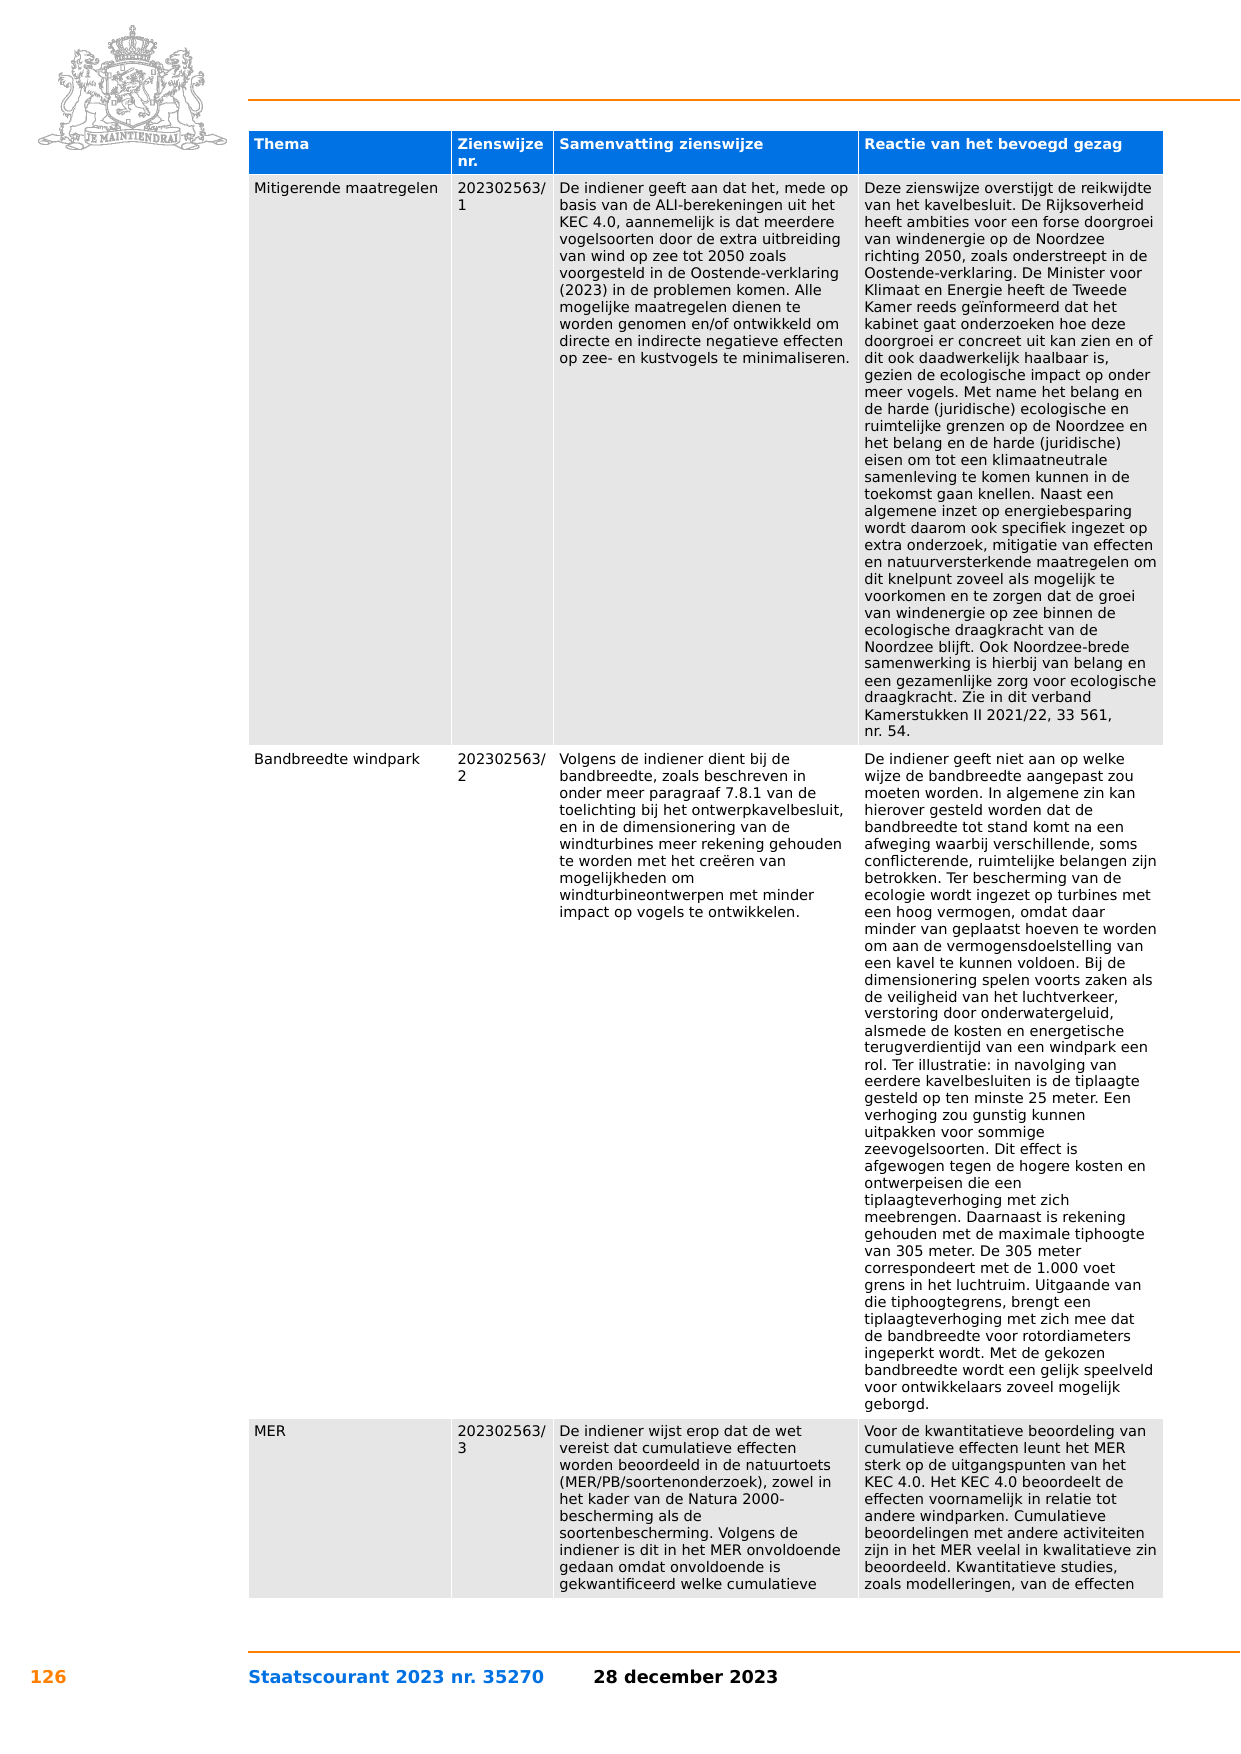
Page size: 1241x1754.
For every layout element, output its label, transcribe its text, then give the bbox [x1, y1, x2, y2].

table_cell Mitigerende maatregelen [249, 175, 451, 745]
table_header Zienswijzenr. [452, 131, 553, 174]
picture [38, 25, 227, 150]
table_cell 202302563/3 [452, 1419, 553, 1598]
table_cell De indiener geeft niet aan op welke wijze de bandbreedte aangepast zou moeten worden. In algemene zin kan hierover gesteld worden dat de bandbreedte tot stand komt na een afweging waarbij verschillende, soms conflicterende, ruimtelijke belangen zijn betrokken. Ter bescherming van de ecologie wordt ingezet op turbines met een hoog vermogen, omdat daar minder van geplaatst hoeven te worden om aan de vermogensdoelstelling van een kavel te kunnen voldoen. Bij de dimensionering spelen voorts zaken als de veiligheid van het luchtverkeer, verstoring door onderwatergeluid, alsmede de kosten en energetische terugverdientijd van een windpark een rol. Ter illustratie: in navolging van eerdere kavelbesluiten is de tiplaagte gesteld op ten minste 25 meter. Een verhoging zou gunstig kunnen uitpakken voor sommige zeevogelsoorten. Dit effect is afgewogen tegen de hogere kosten en ontwerpeisen die een tiplaagteverhoging met zich meebrengen. Daarnaast is rekening gehouden met de maximale tiphoogte van 305 meter. De 305 meter correspondeert met de 1.000 voet grens in het luchtruim. Uitgaande van die tiphoogtegrens, brengt een tiplaagteverhoging met zich mee dat de bandbreedte voor rotordiameters ingeperkt wordt. Met de gekozen bandbreedte wordt een gelijk speelveld voor ontwikkelaars zoveel mogelijk geborgd. [859, 746, 1163, 1418]
table_cell De indiener wijst erop dat de wet vereist dat cumulatieve effecten worden beoordeeld in de natuurtoets (MER/PB/soortenonderzoek), zowel in het kader van de Natura 2000-bescherming als de soortenbescherming. Volgens de indiener is dit in het MER onvoldoende gedaan omdat onvoldoende is gekwantificeerd welke cumulatieve [554, 1419, 858, 1598]
table_header Thema [249, 131, 451, 174]
table_header Samenvatting zienswijze [554, 131, 858, 174]
table_cell Bandbreedte windpark [249, 746, 451, 1418]
table_cell 202302563/1 [452, 175, 553, 745]
table_cell Deze zienswijze overstijgt de reikwijdte van het kavelbesluit. De Rijksoverheid heeft ambities voor een forse doorgroei van windenergie op de Noordzee richting 2050, zoals onderstreept in de Oostende-verklaring. De Minister voor Klimaat en Energie heeft de Tweede Kamer reeds geïnformeerd dat het kabinet gaat onderzoeken hoe deze doorgroei er concreet uit kan zien en of dit ook daadwerkelijk haalbaar is, gezien de ecologische impact op onder meer vogels. Met name het belang en de harde (juridische) ecologische en ruimtelijke grenzen op de Noordzee en het belang en de harde (juridische) eisen om tot een klimaatneutrale samenleving te komen kunnen in de toekomst gaan knellen. Naast een algemene inzet op energiebesparing wordt daarom ook specifiek ingezet op extra onderzoek, mitigatie van effecten en natuurversterkende maatregelen om dit knelpunt zoveel als mogelijk te voorkomen en te zorgen dat de groei van windenergie op zee binnen de ecologische draagkracht van de Noordzee blijft. Ook Noordzee-brede samenwerking is hierbij van belang en een gezamenlijke zorg voor ecologische draagkracht. Zie in dit verband Kamerstukken II 2021/22, 33 561, nr. 54. [859, 175, 1163, 745]
table_cell De indiener geeft aan dat het, mede op basis van de ALI-berekeningen uit het KEC 4.0, aannemelijk is dat meerdere vogelsoorten door de extra uitbreiding van wind op zee tot 2050 zoals voorgesteld in de Oostende-verklaring (2023) in de problemen komen. Alle mogelijke maatregelen dienen te worden genomen en/of ontwikkeld om directe en indirecte negatieve effecten op zee- en kustvogels te minimaliseren. [554, 175, 858, 745]
table_header Reactie van het bevoegd gezag [859, 131, 1163, 174]
table_cell MER [249, 1419, 451, 1598]
table_cell Voor de kwantitatieve beoordeling van cumulatieve effecten leunt het MER sterk op de uitgangspunten van het KEC 4.0. Het KEC 4.0 beoordeelt de effecten voornamelijk in relatie tot andere windparken. Cumulatieve beoordelingen met andere activiteiten zijn in het MER veelal in kwalitatieve zin beoordeeld. Kwantitatieve studies, zoals modelleringen, van de effecten [859, 1419, 1163, 1598]
table_cell 202302563/2 [452, 746, 553, 1418]
table_cell Volgens de indiener dient bij de bandbreedte, zoals beschreven in onder meer paragraaf 7.8.1 van de toelichting bij het ontwerpkavelbesluit, en in de dimensionering van de windturbines meer rekening gehouden te worden met het creëren van mogelijkheden om windturbineontwerpen met minder impact op vogels te ontwikkelen. [554, 746, 858, 1418]
